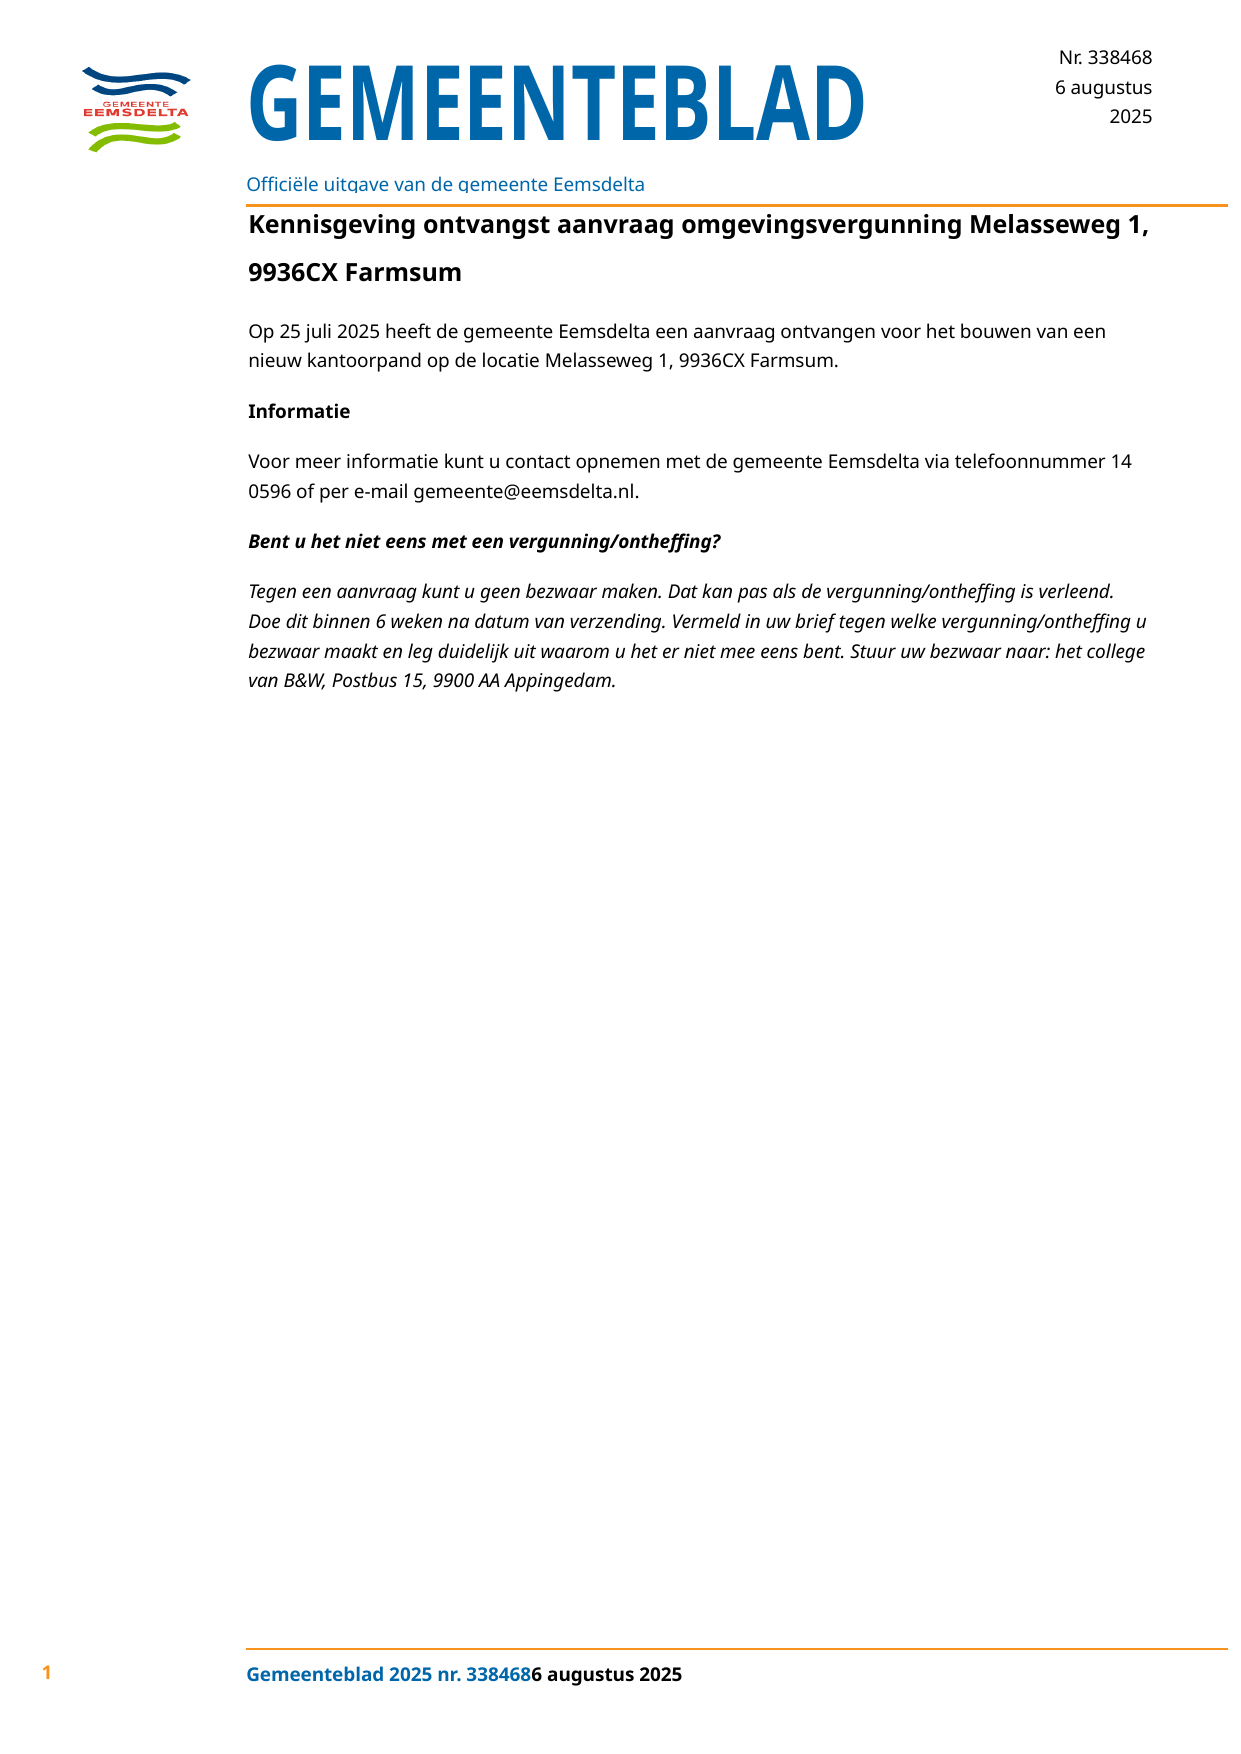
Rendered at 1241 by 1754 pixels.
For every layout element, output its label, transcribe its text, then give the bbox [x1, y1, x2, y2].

text Bent u het niet eens met een vergunning/ontheffing? [248, 528, 1152, 554]
text Op 25 juli 2025 heeft de gemeente Eemsdelta een aanvraag ontvangen voor het bouwen van een nieuw kantoorpand op de locatie Melasseweg 1, 9936CX Farmsum. [248, 318, 1152, 373]
text Tegen een aanvraag kunt u geen bezwaar maken. Dat kan pas als de vergunning/ontheffing is verleend. Doe dit binnen 6 weken na datum van verzending. Vermeld in uw brief tegen welke vergunning/ontheffing u bezwaar maakt en leg duidelijk uit waarom u het er niet mee eens bent. Stuur uw bezwaar naar: het college van B&W, Postbus 15, 9900 AA Appingedam. [248, 579, 1152, 693]
text Kennisgeving ontvangst aanvraag omgevingsvergunning Melasseweg 1, 9936CX Farmsum [248, 207, 1152, 288]
text Voor meer informatie kunt u contact opnemen met de gemeente Eemsdelta via telefoonnummer 14 0596 of per e-mail gemeente@eemsdelta.nl. [248, 448, 1152, 504]
picture [41, 47, 231, 172]
text Informatie [248, 398, 1152, 424]
